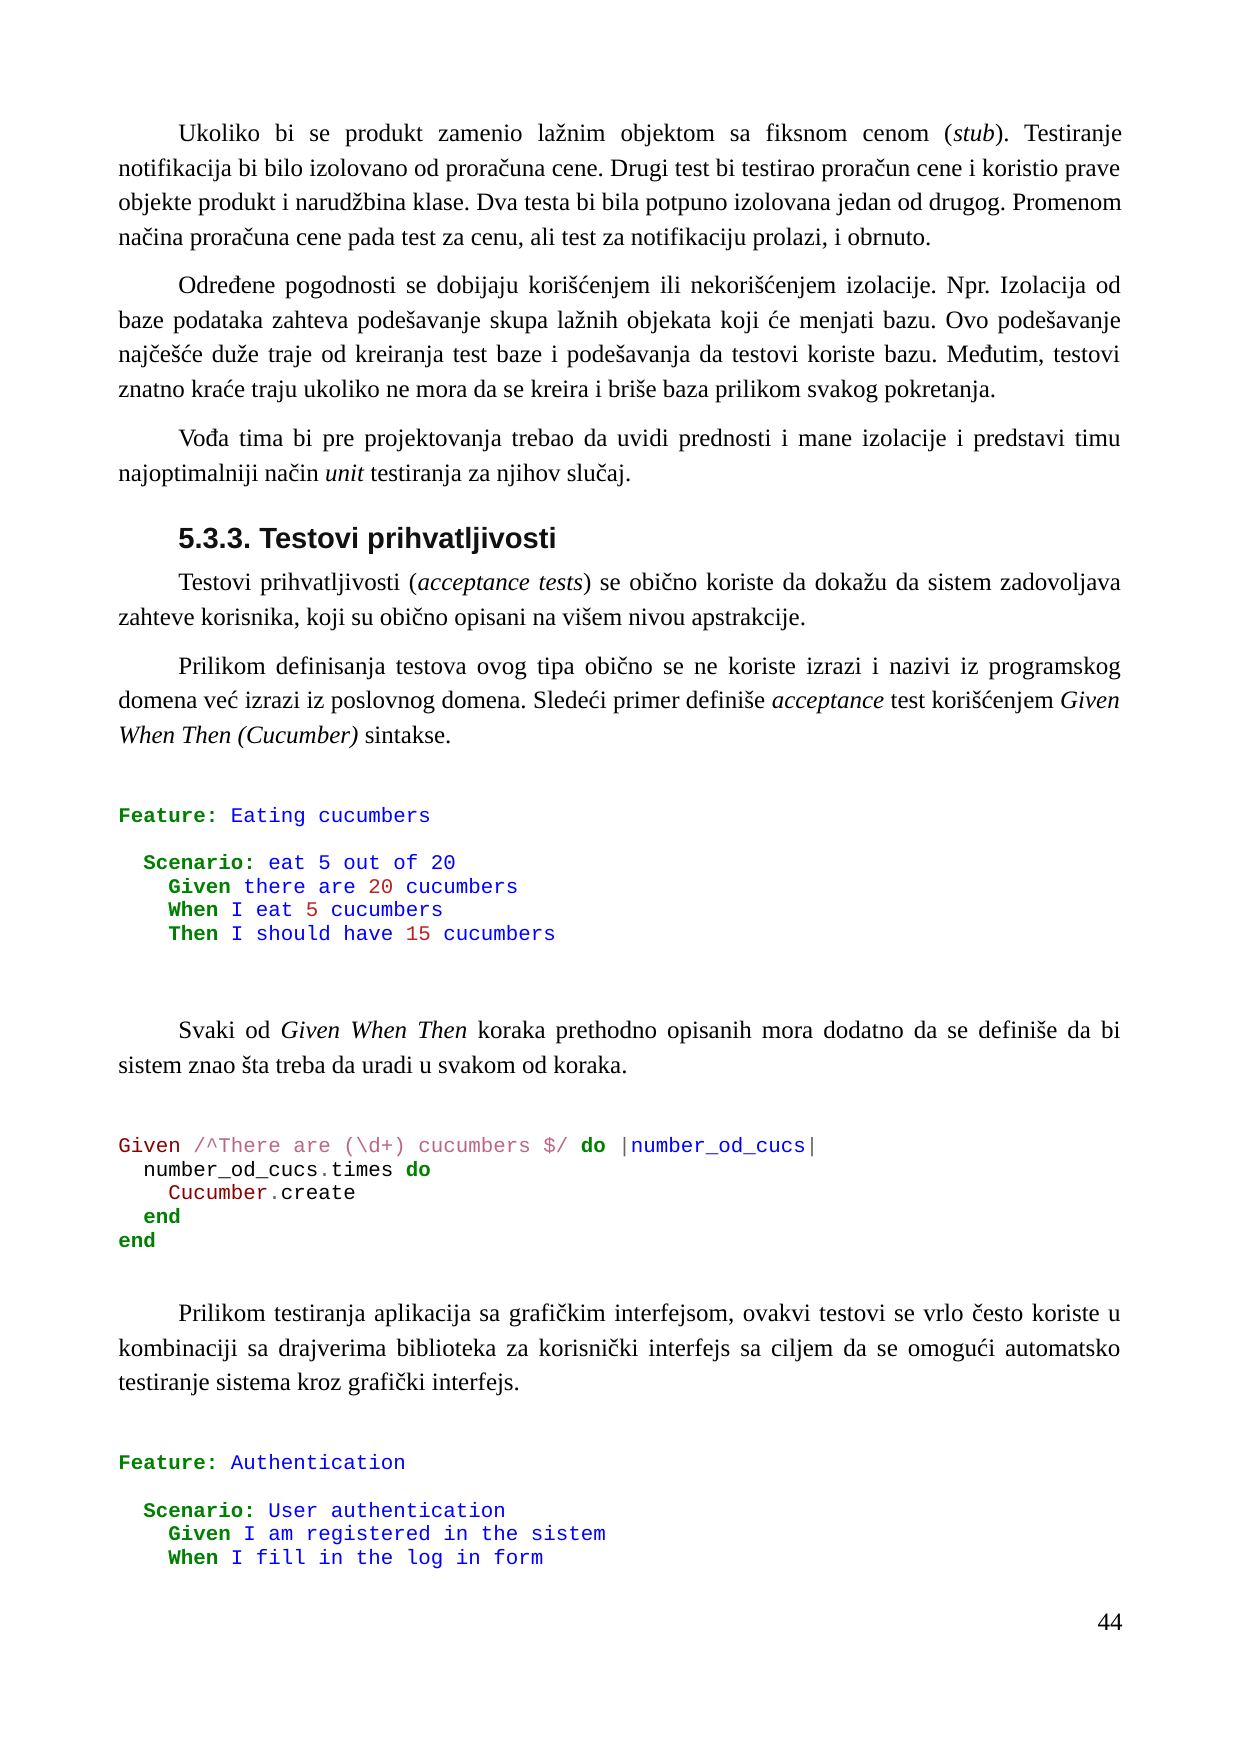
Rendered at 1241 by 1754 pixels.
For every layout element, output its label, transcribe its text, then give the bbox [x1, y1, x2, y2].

text Feature: Authentication [118, 1452, 1122, 1476]
text When I eat 5 cucumbers [118, 899, 1122, 923]
text Određene pogodnosti se dobijaju korišćenjem ili nekorišćenjem izolacije. Npr. Izolacija od baze podataka zahteva podešavanje skupa lažnih objekata koji će menjati bazu. Ovo podešavanje najčešće duže traje od kreiranja test baze i podešavanja da testovi koriste bazu. Međutim, testovi znatno kraće traju ukoliko ne mora da se kreira i briše baza prilikom svakog pokretanja. [118, 271, 1122, 403]
text Scenario: User authentication [118, 1499, 1122, 1523]
text Ukoliko bi se produkt zamenio lažnim objektom sa fiksnom cenom (stub). Testiranje notifikacija bi bilo izolovano od proračuna cene. Drugi test bi testirao proračun cene i koristio prave objekte produkt i narudžbina klase. Dva testa bi bila potpuno izolovana jedan od drugog. Promenom načina proračuna cene pada test za cenu, ali test za notifikaciju prolazi, i obrnuto. [118, 118, 1122, 250]
text end [118, 1229, 1122, 1253]
text Given there are 20 cucumbers [118, 876, 1122, 899]
text Svaki od Given When Then koraka prethodno opisanih mora dodatno da se definiše da bi sistem znao šta treba da uradi u svakom od koraka. [118, 1015, 1122, 1079]
text Given /^There are (\d+) cucumbers $/ do |number_od_cucs| [118, 1135, 1122, 1159]
text Prilikom testiranja aplikacija sa grafičkim interfejsom, ovakvi testovi se vrlo često koriste u kombinaciji sa drajverima biblioteka za korisnički interfejs sa ciljem da se omogući automatsko testiranje sistema kroz grafički interfejs. [118, 1298, 1122, 1396]
text Then I should have 15 cucumbers [118, 923, 1122, 947]
text Scenario: eat 5 out of 20 [118, 852, 1122, 876]
text Given I am registered in the sistem [118, 1523, 1122, 1547]
text Feature: Eating cucumbers [118, 805, 1122, 828]
text end [118, 1206, 1122, 1229]
text When I fill in the log in form [118, 1547, 1122, 1571]
text Testovi prihvatljivosti (acceptance tests) se obično koriste da dokažu da sistem zadovoljava zahteve korisnika, koji su obično opisani na višem nivou apstrakcije. [118, 567, 1122, 631]
subtitle Testovi prihvatljivosti [118, 521, 1122, 555]
text Vođa tima bi pre projektovanja trebao da uvidi prednosti i mane izolacije i predstavi timu najoptimalniji način unit testiranja za njihov slučaj. [118, 423, 1122, 486]
text Cucumber.create [118, 1182, 1122, 1206]
text number_od_cucs.times do [118, 1159, 1122, 1182]
text Prilikom definisanja testova ovog tipa obično se ne koriste izrazi i nazivi iz programskog domena već izrazi iz poslovnog domena. Sledeći primer definiše acceptance test korišćenjem Given When Then (Cucumber) sintakse. [118, 651, 1122, 748]
